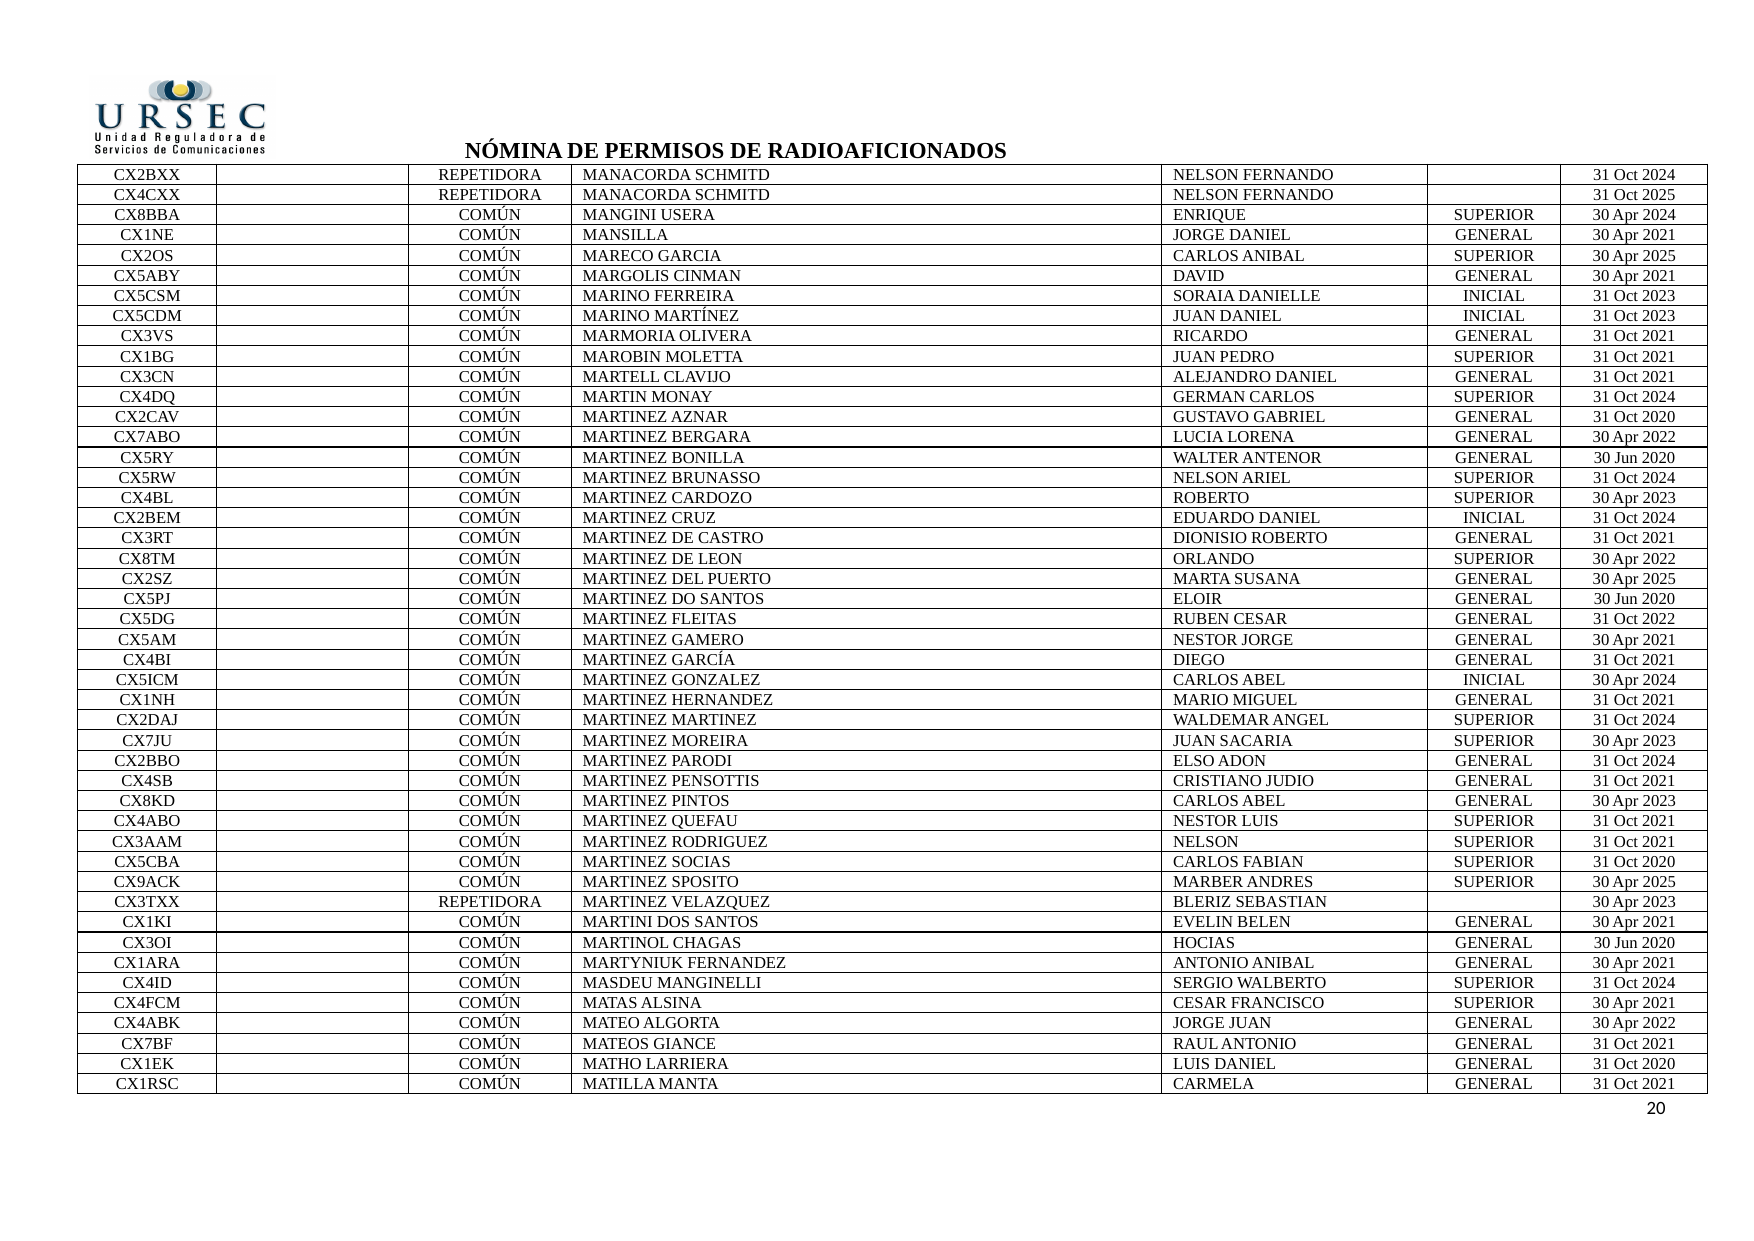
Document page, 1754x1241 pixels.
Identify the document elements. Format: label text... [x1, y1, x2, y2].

table_cell 31 Oct 2022 [1561, 609, 1707, 628]
table_cell [217, 569, 408, 588]
table_cell [217, 165, 408, 184]
table_cell NELSON FERNANDO [1162, 185, 1427, 204]
table_cell NELSON [1162, 831, 1427, 851]
table_cell COMÚN [409, 589, 571, 608]
table_cell COMÚN [409, 407, 571, 426]
table_cell COMÚN [409, 791, 571, 810]
table_cell COMÚN [409, 953, 571, 972]
table_cell GENERAL [1428, 225, 1560, 244]
table_cell REPETIDORA [409, 892, 571, 911]
table_cell GENERAL [1428, 427, 1560, 446]
table_cell [217, 811, 408, 830]
table_cell CX2BXX [78, 165, 216, 184]
table_cell COMÚN [409, 1054, 571, 1073]
table_cell INICIAL [1428, 286, 1560, 305]
table_cell 30 Apr 2023 [1561, 791, 1707, 810]
table_cell SUPERIOR [1428, 831, 1560, 851]
table_cell 30 Apr 2021 [1561, 266, 1707, 285]
table_cell CX7ABO [78, 427, 216, 446]
table_cell COMÚN [409, 549, 571, 568]
table_cell GENERAL [1428, 1054, 1560, 1073]
table_cell MARTINEZ QUEFAU [572, 811, 1161, 830]
table_cell COMÚN [409, 286, 571, 305]
table_cell COMÚN [409, 569, 571, 588]
table_cell GENERAL [1428, 528, 1560, 547]
table_cell MARTINEZ BERGARA [572, 427, 1161, 446]
table_cell [217, 1034, 408, 1053]
table_cell [217, 367, 408, 386]
table_cell WALTER ANTENOR [1162, 448, 1427, 467]
table_cell CX1KI [78, 912, 216, 931]
table_cell [217, 791, 408, 810]
table_cell INICIAL [1428, 670, 1560, 689]
table_cell REPETIDORA [409, 165, 571, 184]
table_cell MARTINEZ RODRIGUEZ [572, 831, 1161, 851]
table_cell MARTINEZ PARODI [572, 751, 1161, 770]
table_cell [1428, 892, 1560, 911]
table_cell MATEOS GIANCE [572, 1034, 1161, 1053]
table_cell COMÚN [409, 528, 571, 547]
table_cell [217, 245, 408, 264]
table_cell GENERAL [1428, 589, 1560, 608]
table_cell ELOIR [1162, 589, 1427, 608]
table_cell 31 Oct 2024 [1561, 973, 1707, 992]
table_cell CX5ICM [78, 670, 216, 689]
table_cell 31 Oct 2024 [1561, 751, 1707, 770]
table_cell CX2SZ [78, 569, 216, 588]
table_cell COMÚN [409, 650, 571, 669]
table_cell [217, 306, 408, 325]
table_cell COMÚN [409, 933, 571, 952]
table_cell CRISTIANO JUDIO [1162, 771, 1427, 790]
table_cell MARTINEZ SPOSITO [572, 872, 1161, 891]
table_cell JUAN DANIEL [1162, 306, 1427, 325]
table_cell LUIS DANIEL [1162, 1054, 1427, 1073]
table_cell [1428, 165, 1560, 184]
table_cell JORGE DANIEL [1162, 225, 1427, 244]
table_cell MARECO GARCIA [572, 245, 1161, 264]
table_cell CX2BBO [78, 751, 216, 770]
table_cell CARMELA [1162, 1074, 1427, 1093]
table_cell 30 Apr 2025 [1561, 569, 1707, 588]
table_cell 30 Jun 2020 [1561, 448, 1707, 467]
table_cell COMÚN [409, 205, 571, 224]
table_cell CX2DAJ [78, 710, 216, 729]
table_cell DAVID [1162, 266, 1427, 285]
table_cell SUPERIOR [1428, 710, 1560, 729]
table_cell CX1BG [78, 346, 216, 366]
table_cell SERGIO WALBERTO [1162, 973, 1427, 992]
table_cell SUPERIOR [1428, 205, 1560, 224]
table_cell MARTINEZ HERNANDEZ [572, 690, 1161, 709]
table_cell [217, 933, 408, 952]
table_cell MATILLA MANTA [572, 1074, 1161, 1093]
table_cell SUPERIOR [1428, 973, 1560, 992]
table_cell GENERAL [1428, 751, 1560, 770]
table_cell 31 Oct 2020 [1561, 1054, 1707, 1073]
table_cell 31 Oct 2025 [1561, 185, 1707, 204]
table_cell 31 Oct 2021 [1561, 1034, 1707, 1053]
table_cell MATHO LARRIERA [572, 1054, 1161, 1073]
table_cell GENERAL [1428, 448, 1560, 467]
table_cell 31 Oct 2021 [1561, 367, 1707, 386]
table_cell CARLOS ABEL [1162, 791, 1427, 810]
table_cell 31 Oct 2024 [1561, 387, 1707, 406]
table_cell COMÚN [409, 427, 571, 446]
table_cell CX8BBA [78, 205, 216, 224]
table_cell 30 Apr 2022 [1561, 427, 1707, 446]
table_cell [217, 508, 408, 527]
table_cell [217, 609, 408, 628]
table_cell CX3CN [78, 367, 216, 386]
table_cell GENERAL [1428, 1034, 1560, 1053]
table_cell CX5CDM [78, 306, 216, 325]
table_cell 30 Apr 2022 [1561, 1013, 1707, 1032]
table_cell [217, 953, 408, 972]
table_cell MARTINEZ BRUNASSO [572, 468, 1161, 487]
table_cell [217, 852, 408, 871]
table_cell COMÚN [409, 973, 571, 992]
table_cell MARMORIA OLIVERA [572, 326, 1161, 345]
table_cell SUPERIOR [1428, 993, 1560, 1012]
table_cell CX5AM [78, 629, 216, 648]
table_cell [217, 448, 408, 467]
table_cell MAROBIN MOLETTA [572, 346, 1161, 366]
table_cell GENERAL [1428, 791, 1560, 810]
table_cell GENERAL [1428, 690, 1560, 709]
table_cell CX1NH [78, 690, 216, 709]
table_cell JUAN SACARIA [1162, 730, 1427, 749]
table_cell SUPERIOR [1428, 468, 1560, 487]
table_cell 30 Apr 2022 [1561, 549, 1707, 568]
table_cell CX3OI [78, 933, 216, 952]
table_cell 31 Oct 2024 [1561, 508, 1707, 527]
table_cell [217, 650, 408, 669]
table_cell GENERAL [1428, 771, 1560, 790]
table_cell COMÚN [409, 468, 571, 487]
table_cell COMÚN [409, 670, 571, 689]
table_cell 30 Jun 2020 [1561, 933, 1707, 952]
table_cell COMÚN [409, 508, 571, 527]
table_cell 30 Apr 2023 [1561, 488, 1707, 507]
table_cell INICIAL [1428, 508, 1560, 527]
table_cell CX3TXX [78, 892, 216, 911]
table_cell COMÚN [409, 771, 571, 790]
table_cell CX2CAV [78, 407, 216, 426]
table_cell [217, 225, 408, 244]
table_cell BLERIZ SEBASTIAN [1162, 892, 1427, 911]
table_cell GENERAL [1428, 1013, 1560, 1032]
table_cell COMÚN [409, 629, 571, 648]
table_cell CESAR FRANCISCO [1162, 993, 1427, 1012]
table_cell REPETIDORA [409, 185, 571, 204]
table_cell 30 Apr 2023 [1561, 892, 1707, 911]
table_cell [217, 407, 408, 426]
table_cell MARINO MARTÍNEZ [572, 306, 1161, 325]
table_cell 31 Oct 2023 [1561, 306, 1707, 325]
table_cell RICARDO [1162, 326, 1427, 345]
table_cell CX3AAM [78, 831, 216, 851]
table_cell [217, 629, 408, 648]
table_cell EDUARDO DANIEL [1162, 508, 1427, 527]
table_cell 31 Oct 2024 [1561, 710, 1707, 729]
table_cell 31 Oct 2024 [1561, 468, 1707, 487]
table_cell [217, 549, 408, 568]
table_cell 31 Oct 2021 [1561, 528, 1707, 547]
table_cell INICIAL [1428, 306, 1560, 325]
table_cell CX4FCM [78, 993, 216, 1012]
table_cell MANSILLA [572, 225, 1161, 244]
table_cell [217, 346, 408, 366]
table_cell [217, 710, 408, 729]
table_cell COMÚN [409, 1074, 571, 1093]
table_cell 30 Apr 2025 [1561, 245, 1707, 264]
table_cell 30 Apr 2021 [1561, 225, 1707, 244]
table_cell COMÚN [409, 1013, 571, 1032]
table_cell CX2BEM [78, 508, 216, 527]
table_cell [217, 690, 408, 709]
table_cell 31 Oct 2023 [1561, 286, 1707, 305]
table_cell CX8KD [78, 791, 216, 810]
table_cell NELSON ARIEL [1162, 468, 1427, 487]
table_cell DIONISIO ROBERTO [1162, 528, 1427, 547]
table_cell RUBEN CESAR [1162, 609, 1427, 628]
table_cell 31 Oct 2021 [1561, 811, 1707, 830]
table_cell CX4ABO [78, 811, 216, 830]
table_cell MARTINEZ PENSOTTIS [572, 771, 1161, 790]
table_cell GENERAL [1428, 912, 1560, 931]
table_cell NELSON FERNANDO [1162, 165, 1427, 184]
table_cell [217, 589, 408, 608]
table_cell [217, 993, 408, 1012]
table_cell MATEO ALGORTA [572, 1013, 1161, 1032]
table_cell ROBERTO [1162, 488, 1427, 507]
table_cell [1428, 185, 1560, 204]
table_cell 31 Oct 2021 [1561, 1074, 1707, 1093]
table_cell NESTOR JORGE [1162, 629, 1427, 648]
table_cell CX5ABY [78, 266, 216, 285]
table_cell SUPERIOR [1428, 811, 1560, 830]
table_cell MATAS ALSINA [572, 993, 1161, 1012]
table_cell CX1NE [78, 225, 216, 244]
table_cell [217, 1074, 408, 1093]
table_cell COMÚN [409, 367, 571, 386]
table_cell JORGE JUAN [1162, 1013, 1427, 1032]
table_cell CX4ID [78, 973, 216, 992]
table_cell [217, 670, 408, 689]
table_cell 30 Apr 2021 [1561, 912, 1707, 931]
table_cell CX5RY [78, 448, 216, 467]
table_cell MARTINI DOS SANTOS [572, 912, 1161, 931]
table_cell [217, 973, 408, 992]
table_cell CX4DQ [78, 387, 216, 406]
table_cell [217, 831, 408, 851]
table_cell COMÚN [409, 690, 571, 709]
table_cell 31 Oct 2020 [1561, 852, 1707, 871]
table_cell LUCIA LORENA [1162, 427, 1427, 446]
table_cell [217, 205, 408, 224]
table_cell [217, 892, 408, 911]
table_cell SUPERIOR [1428, 549, 1560, 568]
table_cell COMÚN [409, 852, 571, 871]
table_cell MARTINEZ DO SANTOS [572, 589, 1161, 608]
table_cell CX5PJ [78, 589, 216, 608]
table_cell MARTINEZ BONILLA [572, 448, 1161, 467]
table_cell SUPERIOR [1428, 852, 1560, 871]
table_cell SUPERIOR [1428, 387, 1560, 406]
table_cell CX1RSC [78, 1074, 216, 1093]
table_cell CX3VS [78, 326, 216, 345]
table_cell COMÚN [409, 266, 571, 285]
table_cell MARTYNIUK FERNANDEZ [572, 953, 1161, 972]
table_cell GENERAL [1428, 629, 1560, 648]
table_cell SUPERIOR [1428, 488, 1560, 507]
table_cell SUPERIOR [1428, 245, 1560, 264]
table_cell 31 Oct 2021 [1561, 326, 1707, 345]
table_cell ALEJANDRO DANIEL [1162, 367, 1427, 386]
table_cell 31 Oct 2024 [1561, 165, 1707, 184]
table_cell MARTINEZ VELAZQUEZ [572, 892, 1161, 911]
table_cell CX9ACK [78, 872, 216, 891]
table_cell CX4SB [78, 771, 216, 790]
table_cell 30 Apr 2021 [1561, 629, 1707, 648]
table_cell COMÚN [409, 872, 571, 891]
table_cell MARTINEZ SOCIAS [572, 852, 1161, 871]
table_cell RAUL ANTONIO [1162, 1034, 1427, 1053]
table_cell [217, 1013, 408, 1032]
table_cell GENERAL [1428, 569, 1560, 588]
table_cell [217, 326, 408, 345]
table_cell [217, 468, 408, 487]
table_cell CX8TM [78, 549, 216, 568]
table_cell [217, 185, 408, 204]
table_cell CX1EK [78, 1054, 216, 1073]
table_cell MARTINEZ GARCÍA [572, 650, 1161, 669]
table_cell GENERAL [1428, 407, 1560, 426]
table_cell NESTOR LUIS [1162, 811, 1427, 830]
table_cell CX7BF [78, 1034, 216, 1053]
table_cell CX7JU [78, 730, 216, 749]
table_cell 31 Oct 2021 [1561, 771, 1707, 790]
table_cell COMÚN [409, 346, 571, 366]
table_cell ORLANDO [1162, 549, 1427, 568]
table_cell DIEGO [1162, 650, 1427, 669]
table_cell WALDEMAR ANGEL [1162, 710, 1427, 729]
table_cell 31 Oct 2021 [1561, 650, 1707, 669]
table_cell COMÚN [409, 488, 571, 507]
table_cell COMÚN [409, 387, 571, 406]
table_cell 30 Apr 2021 [1561, 953, 1707, 972]
table_cell SUPERIOR [1428, 730, 1560, 749]
table_cell COMÚN [409, 710, 571, 729]
table_cell CX1ARA [78, 953, 216, 972]
table_cell GENERAL [1428, 367, 1560, 386]
table_cell GENERAL [1428, 326, 1560, 345]
table_cell SUPERIOR [1428, 872, 1560, 891]
table_cell ELSO ADON [1162, 751, 1427, 770]
table_cell 31 Oct 2021 [1561, 346, 1707, 366]
table_cell JUAN PEDRO [1162, 346, 1427, 366]
table_cell CX4ABK [78, 1013, 216, 1032]
table_cell COMÚN [409, 751, 571, 770]
table_cell [217, 528, 408, 547]
table_cell [217, 1054, 408, 1073]
table_cell CARLOS FABIAN [1162, 852, 1427, 871]
table_cell COMÚN [409, 448, 571, 467]
table_cell MARTINEZ DEL PUERTO [572, 569, 1161, 588]
table_cell COMÚN [409, 609, 571, 628]
table_cell EVELIN BELEN [1162, 912, 1427, 931]
table_cell MARTINEZ CARDOZO [572, 488, 1161, 507]
table_cell GENERAL [1428, 650, 1560, 669]
table_cell 30 Apr 2025 [1561, 872, 1707, 891]
table_cell MARTINEZ GAMERO [572, 629, 1161, 648]
table_cell COMÚN [409, 245, 571, 264]
table_cell CX5RW [78, 468, 216, 487]
table_cell MARGOLIS CINMAN [572, 266, 1161, 285]
table_cell COMÚN [409, 993, 571, 1012]
table_cell MARTINEZ PINTOS [572, 791, 1161, 810]
table_cell COMÚN [409, 730, 571, 749]
table_cell GENERAL [1428, 1074, 1560, 1093]
table_cell MARTINEZ FLEITAS [572, 609, 1161, 628]
table_cell SUPERIOR [1428, 346, 1560, 366]
table_cell MARTINEZ AZNAR [572, 407, 1161, 426]
table_cell SORAIA DANIELLE [1162, 286, 1427, 305]
table_cell GENERAL [1428, 953, 1560, 972]
table_cell CX5CSM [78, 286, 216, 305]
table_cell MARINO FERREIRA [572, 286, 1161, 305]
table_cell CX4CXX [78, 185, 216, 204]
table_cell MARTINEZ MARTINEZ [572, 710, 1161, 729]
table_cell MASDEU MANGINELLI [572, 973, 1161, 992]
table_cell 31 Oct 2021 [1561, 690, 1707, 709]
table_cell [217, 266, 408, 285]
table_cell MARTA SUSANA [1162, 569, 1427, 588]
table_cell COMÚN [409, 831, 571, 851]
table_cell 30 Apr 2023 [1561, 730, 1707, 749]
table_cell MARTINEZ MOREIRA [572, 730, 1161, 749]
table_cell [217, 427, 408, 446]
table_cell COMÚN [409, 326, 571, 345]
table_cell COMÚN [409, 225, 571, 244]
table_cell [217, 872, 408, 891]
picture [88, 75, 277, 159]
table_cell CX2OS [78, 245, 216, 264]
table_cell HOCIAS [1162, 933, 1427, 952]
table_cell MARTINEZ CRUZ [572, 508, 1161, 527]
table_cell COMÚN [409, 811, 571, 830]
table_cell GENERAL [1428, 933, 1560, 952]
table_cell GERMAN CARLOS [1162, 387, 1427, 406]
table_cell MARTINEZ DE LEON [572, 549, 1161, 568]
table_cell [217, 751, 408, 770]
table_cell [217, 387, 408, 406]
table_cell 30 Apr 2021 [1561, 993, 1707, 1012]
table_cell [217, 730, 408, 749]
table_cell 30 Apr 2024 [1561, 205, 1707, 224]
table_cell MANACORDA SCHMITD [572, 185, 1161, 204]
table_cell MARTINOL CHAGAS [572, 933, 1161, 952]
table_cell 30 Apr 2024 [1561, 670, 1707, 689]
table_cell MARIO MIGUEL [1162, 690, 1427, 709]
table_cell CX5CBA [78, 852, 216, 871]
table_cell GUSTAVO GABRIEL [1162, 407, 1427, 426]
table_cell GENERAL [1428, 266, 1560, 285]
table_cell ANTONIO ANIBAL [1162, 953, 1427, 972]
table_cell CARLOS ABEL [1162, 670, 1427, 689]
table_cell CX4BL [78, 488, 216, 507]
table_cell 31 Oct 2020 [1561, 407, 1707, 426]
table_cell MANACORDA SCHMITD [572, 165, 1161, 184]
table_cell CX5DG [78, 609, 216, 628]
table_cell ENRIQUE [1162, 205, 1427, 224]
table_cell 31 Oct 2021 [1561, 831, 1707, 851]
table_cell COMÚN [409, 912, 571, 931]
table_cell MARBER ANDRES [1162, 872, 1427, 891]
table_cell MANGINI USERA [572, 205, 1161, 224]
table_cell [217, 286, 408, 305]
table_cell MARTINEZ GONZALEZ [572, 670, 1161, 689]
table_cell 30 Jun 2020 [1561, 589, 1707, 608]
table_cell MARTINEZ DE CASTRO [572, 528, 1161, 547]
table_cell [217, 771, 408, 790]
table_cell CARLOS ANIBAL [1162, 245, 1427, 264]
table_cell COMÚN [409, 306, 571, 325]
table_cell GENERAL [1428, 609, 1560, 628]
table_cell MARTELL CLAVIJO [572, 367, 1161, 386]
table_cell MARTIN MONAY [572, 387, 1161, 406]
table_cell CX4BI [78, 650, 216, 669]
table_cell [217, 912, 408, 931]
table_cell [217, 488, 408, 507]
table_cell COMÚN [409, 1034, 571, 1053]
table_cell CX3RT [78, 528, 216, 547]
